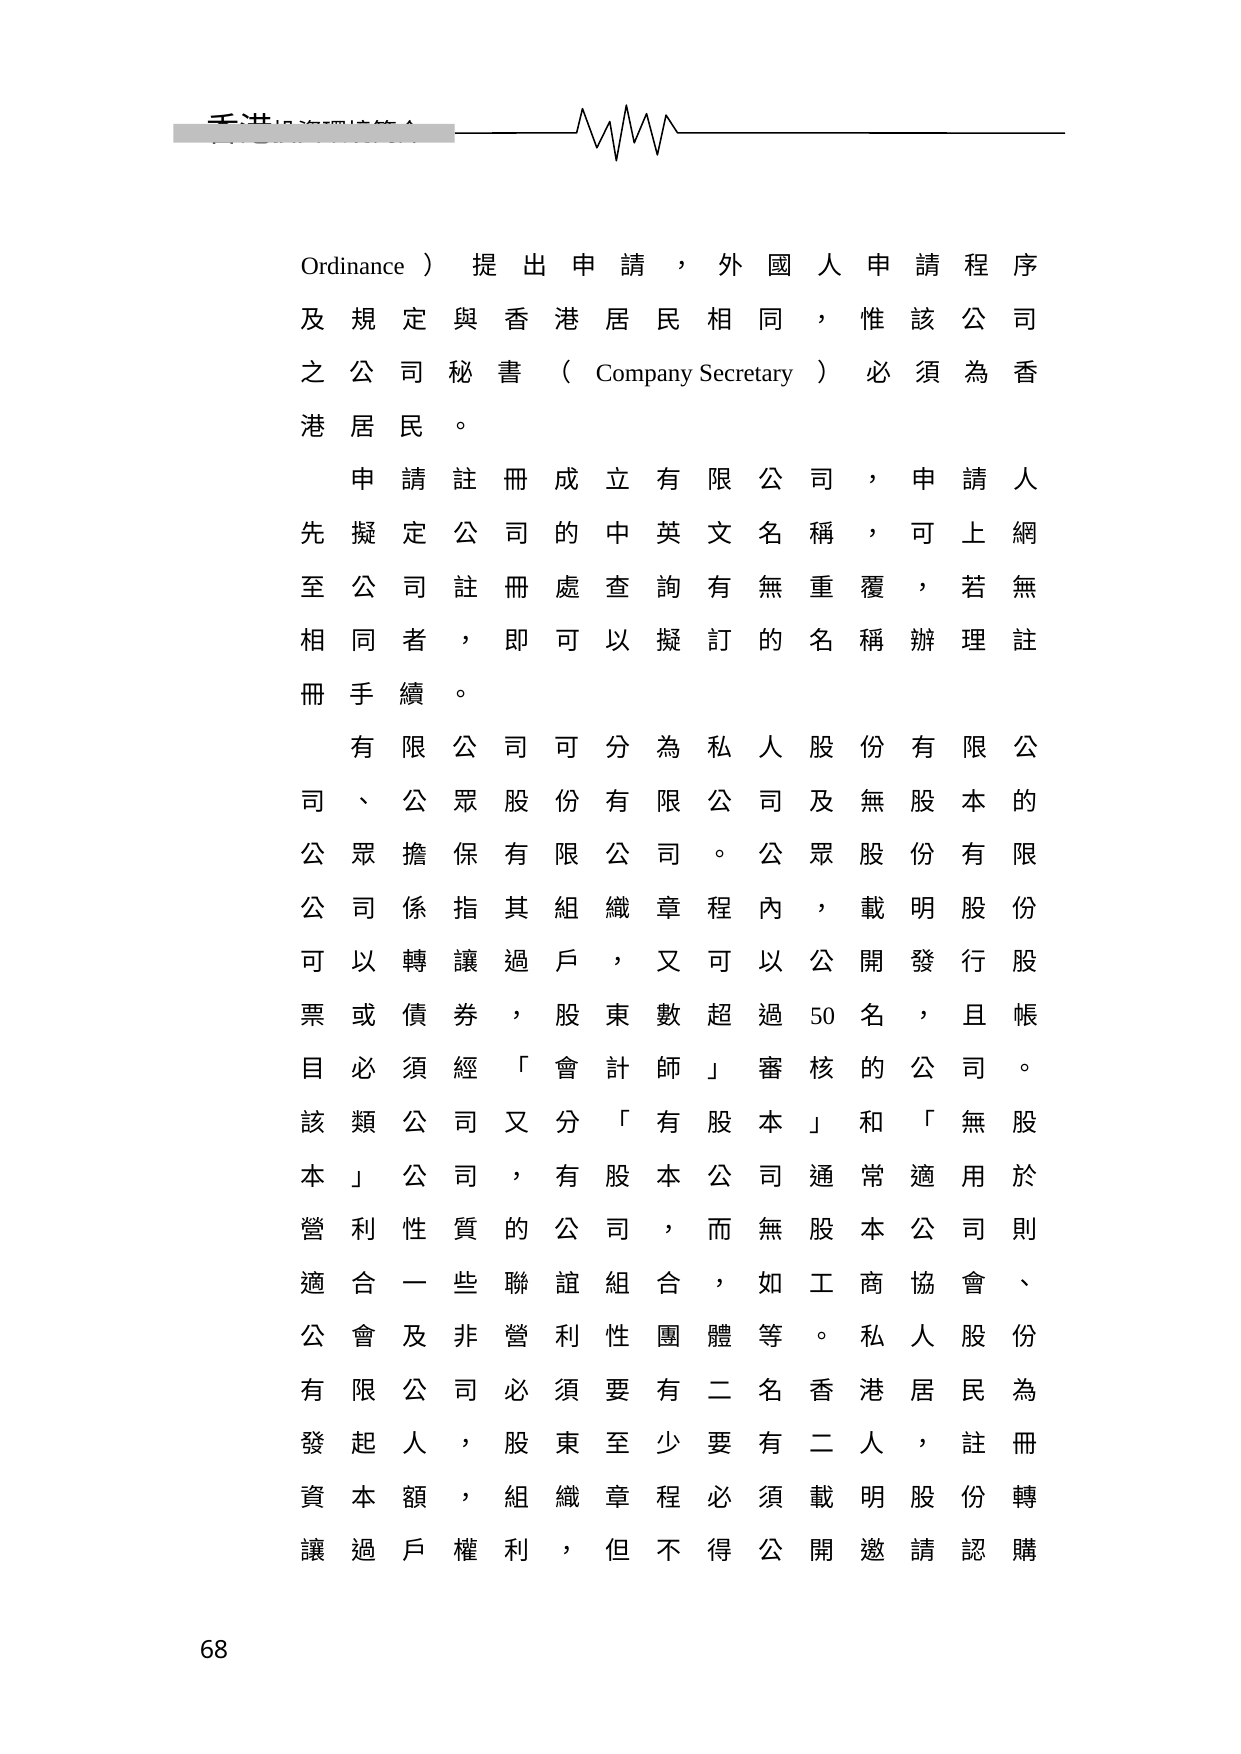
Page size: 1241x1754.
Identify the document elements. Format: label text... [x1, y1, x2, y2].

text Ordinance）提出申請，外國人申請程序及規定與香港居民相同，惟該公司之公司秘書（Company Secretary）必須為香港居民。 [276, 237, 1063, 451]
text 申請註冊成立有限公司，申請人先擬定公司的中英文名稱，可上網至公司註冊處查詢有無重覆，若無相同者，即可以擬訂的名稱辦理註冊手續。 [276, 451, 1063, 719]
text 有限公司可分為私人股份有限公司、公眾股份有限公司及無股本的公眾擔保有限公司。公眾股份有限公司係指其組織章程內，載明股份可以轉讓過戶，又可以公開發行股票或債券，股東數超過50名，且帳目必須經「會計師」審核的公司。該類公司又分「有股本」和「無股本」公司，有股本公司通常適用於營利性質的公司，而無股本公司則適合一些聯誼組合，如工商協會、公會及非營利性團體等。私人股份有限公司必須要有二名香港居民為發起人，股東至少要有二人，註冊資本額，組織章程必須載明股份轉讓過戶權利，但不得公開邀請認購 [276, 719, 1063, 1576]
